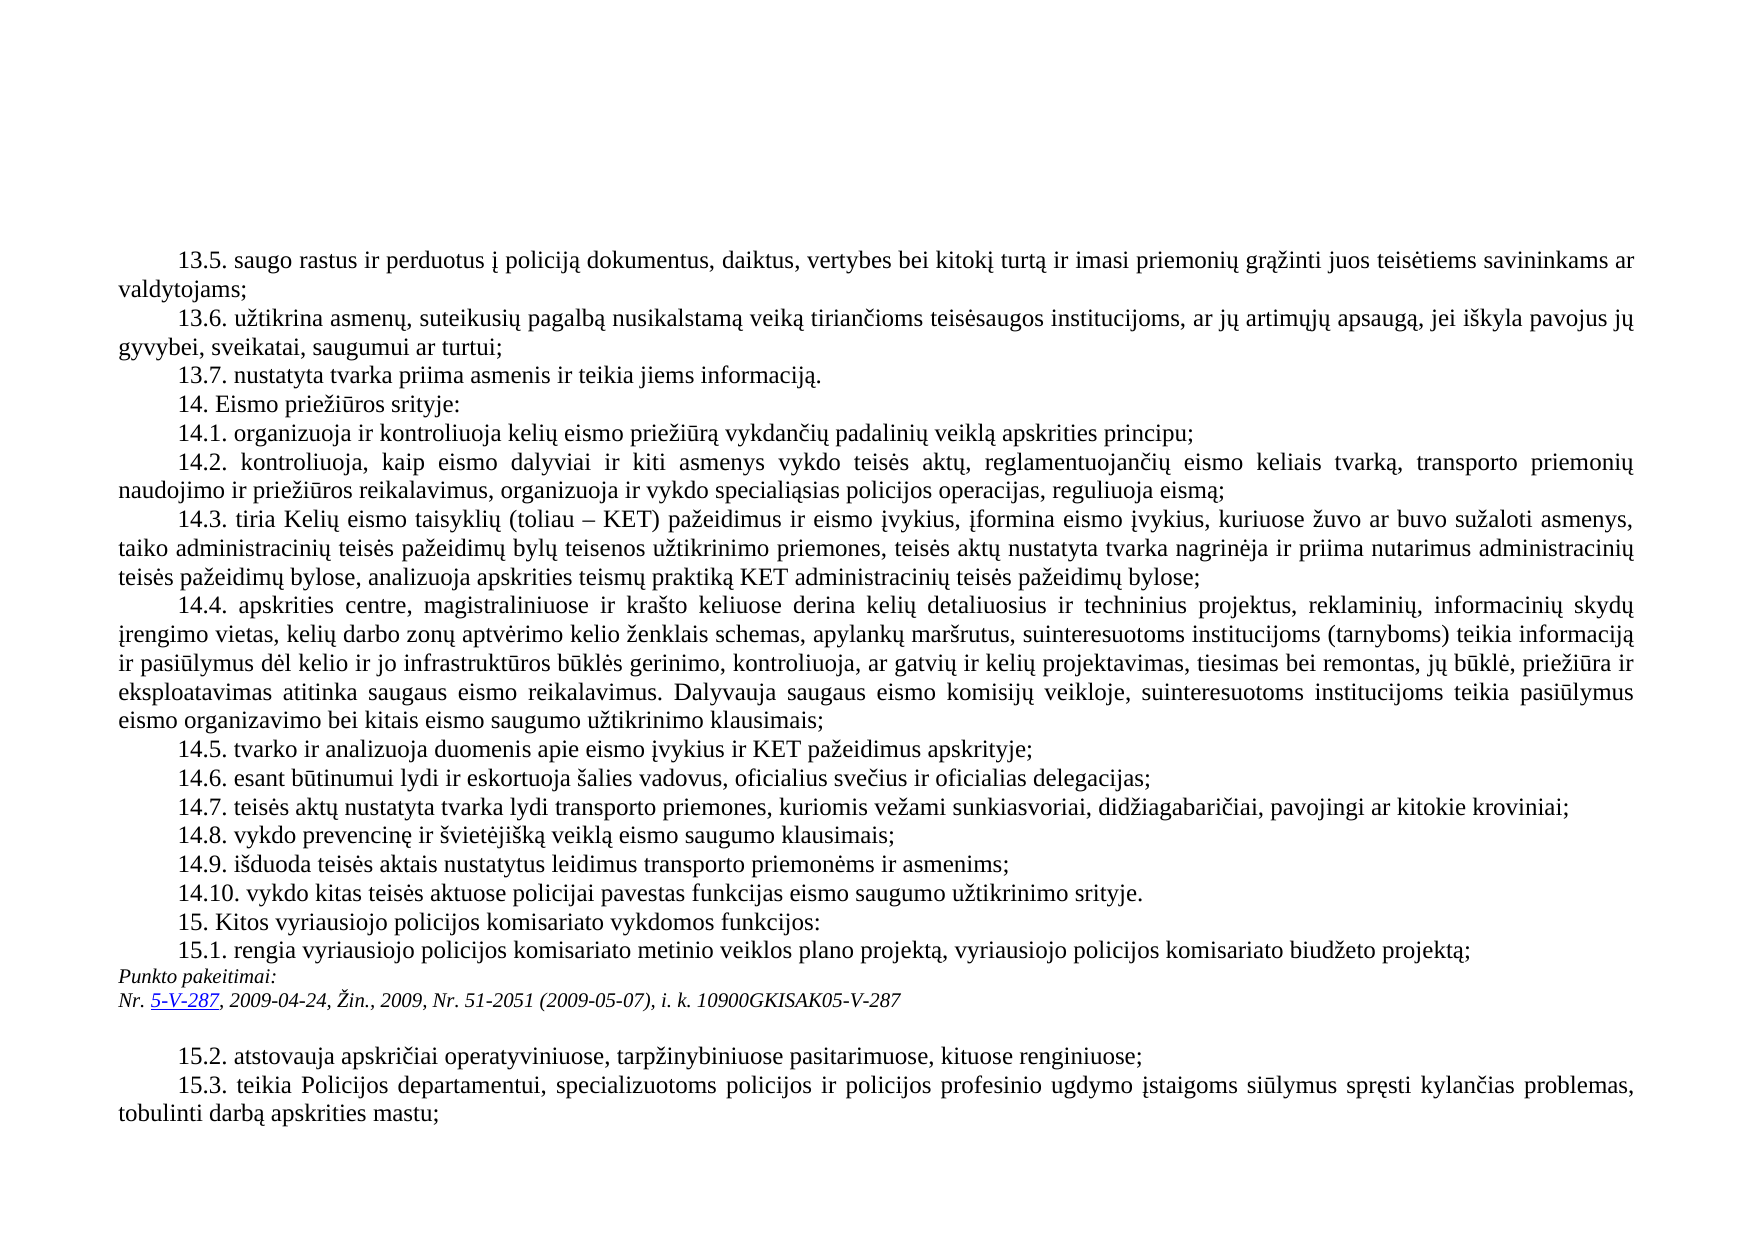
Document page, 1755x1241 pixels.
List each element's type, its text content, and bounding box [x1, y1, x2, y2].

text 14.10. vykdo kitas teisės aktuose policijai pavestas funkcijas eismo saugumo užtikrinimo srityje. [118, 878, 1636, 907]
text 14.6. esant būtinumui lydi ir eskortuoja šalies vadovus, oficialius svečius ir oficialias delegacijas; [118, 763, 1636, 792]
text 14.4. apskrities centre, magistraliniuose ir krašto keliuose derina kelių detaliuosius ir techninius projektus, reklaminių, informacinių skydų įrengimo vietas, kelių darbo zonų aptvėrimo kelio ženklais schemas, apylankų maršrutus, suinteresuotoms institucijoms (tarnyboms) teikia informaciją ir pasiūlymus dėl kelio ir jo infrastruktūros būklės gerinimo, kontroliuoja, ar gatvių ir kelių projektavimas, tiesimas bei remontas, jų būklė, priežiūra ir eksploatavimas atitinka saugaus eismo reikalavimus. Dalyvauja saugaus eismo komisijų veikloje, suinteresuotoms institucijoms teikia pasiūlymus eismo organizavimo bei kitais eismo saugumo užtikrinimo klausimais; [118, 590, 1636, 734]
text 15. Kitos vyriausiojo policijos komisariato vykdomos funkcijos: [118, 907, 1636, 935]
text 14.3. tiria Kelių eismo taisyklių (toliau – KET) pažeidimus ir eismo įvykius, įformina eismo įvykius, kuriuose žuvo ar buvo sužaloti asmenys, taiko administracinių teisės pažeidimų bylų teisenos užtikrinimo priemones, teisės aktų nustatyta tvarka nagrinėja ir priima nutarimus administracinių teisės pažeidimų bylose, analizuoja apskrities teismų praktiką KET administracinių teisės pažeidimų bylose; [118, 504, 1636, 590]
text 14. Eismo priežiūros srityje: [118, 389, 1636, 418]
text 15.3. teikia Policijos departamentui, specializuotoms policijos ir policijos profesinio ugdymo įstaigoms siūlymus spręsti kylančias problemas, tobulinti darbą apskrities mastu; [118, 1070, 1636, 1127]
text Punkto pakeitimai: [118, 964, 1636, 988]
text 14.1. organizuoja ir kontroliuoja kelių eismo priežiūrą vykdančių padalinių veiklą apskrities principu; [118, 418, 1636, 447]
text Nr. 5-V-287, 2009-04-24, Žin., 2009, Nr. 51-2051 (2009-05-07), i. k. 10900GKISAK05-V-287 [118, 988, 1636, 1012]
text 14.9. išduoda teisės aktais nustatytus leidimus transporto priemonėms ir asmenims; [118, 849, 1636, 878]
text 14.2. kontroliuoja, kaip eismo dalyviai ir kiti asmenys vykdo teisės aktų, reglamentuojančių eismo keliais tvarką, transporto priemonių naudojimo ir priežiūros reikalavimus, organizuoja ir vykdo specialiąsias policijos operacijas, reguliuoja eismą; [118, 447, 1636, 504]
text 15.2. atstovauja apskričiai operatyviniuose, tarpžinybiniuose pasitarimuose, kituose renginiuose; [118, 1041, 1636, 1070]
text 13.6. užtikrina asmenų, suteikusių pagalbą nusikalstamą veiką tiriančioms teisėsaugos institucijoms, ar jų artimųjų apsaugą, jei iškyla pavojus jų gyvybei, sveikatai, saugumui ar turtui; [118, 303, 1636, 360]
text 14.8. vykdo prevencinę ir švietėjišką veiklą eismo saugumo klausimais; [118, 820, 1636, 849]
text 14.5. tvarko ir analizuoja duomenis apie eismo įvykius ir KET pažeidimus apskrityje; [118, 734, 1636, 763]
text 13.7. nustatyta tvarka priima asmenis ir teikia jiems informaciją. [118, 360, 1636, 389]
text 13.5. saugo rastus ir perduotus į policiją dokumentus, daiktus, vertybes bei kitokį turtą ir imasi priemonių grąžinti juos teisėtiems savininkams ar valdytojams; [118, 245, 1636, 303]
text 15.1. rengia vyriausiojo policijos komisariato metinio veiklos plano projektą, vyriausiojo policijos komisariato biudžeto projektą; [118, 935, 1636, 964]
text 14.7. teisės aktų nustatyta tvarka lydi transporto priemones, kuriomis vežami sunkiasvoriai, didžiagabaričiai, pavojingi ar kitokie kroviniai; [118, 792, 1636, 820]
